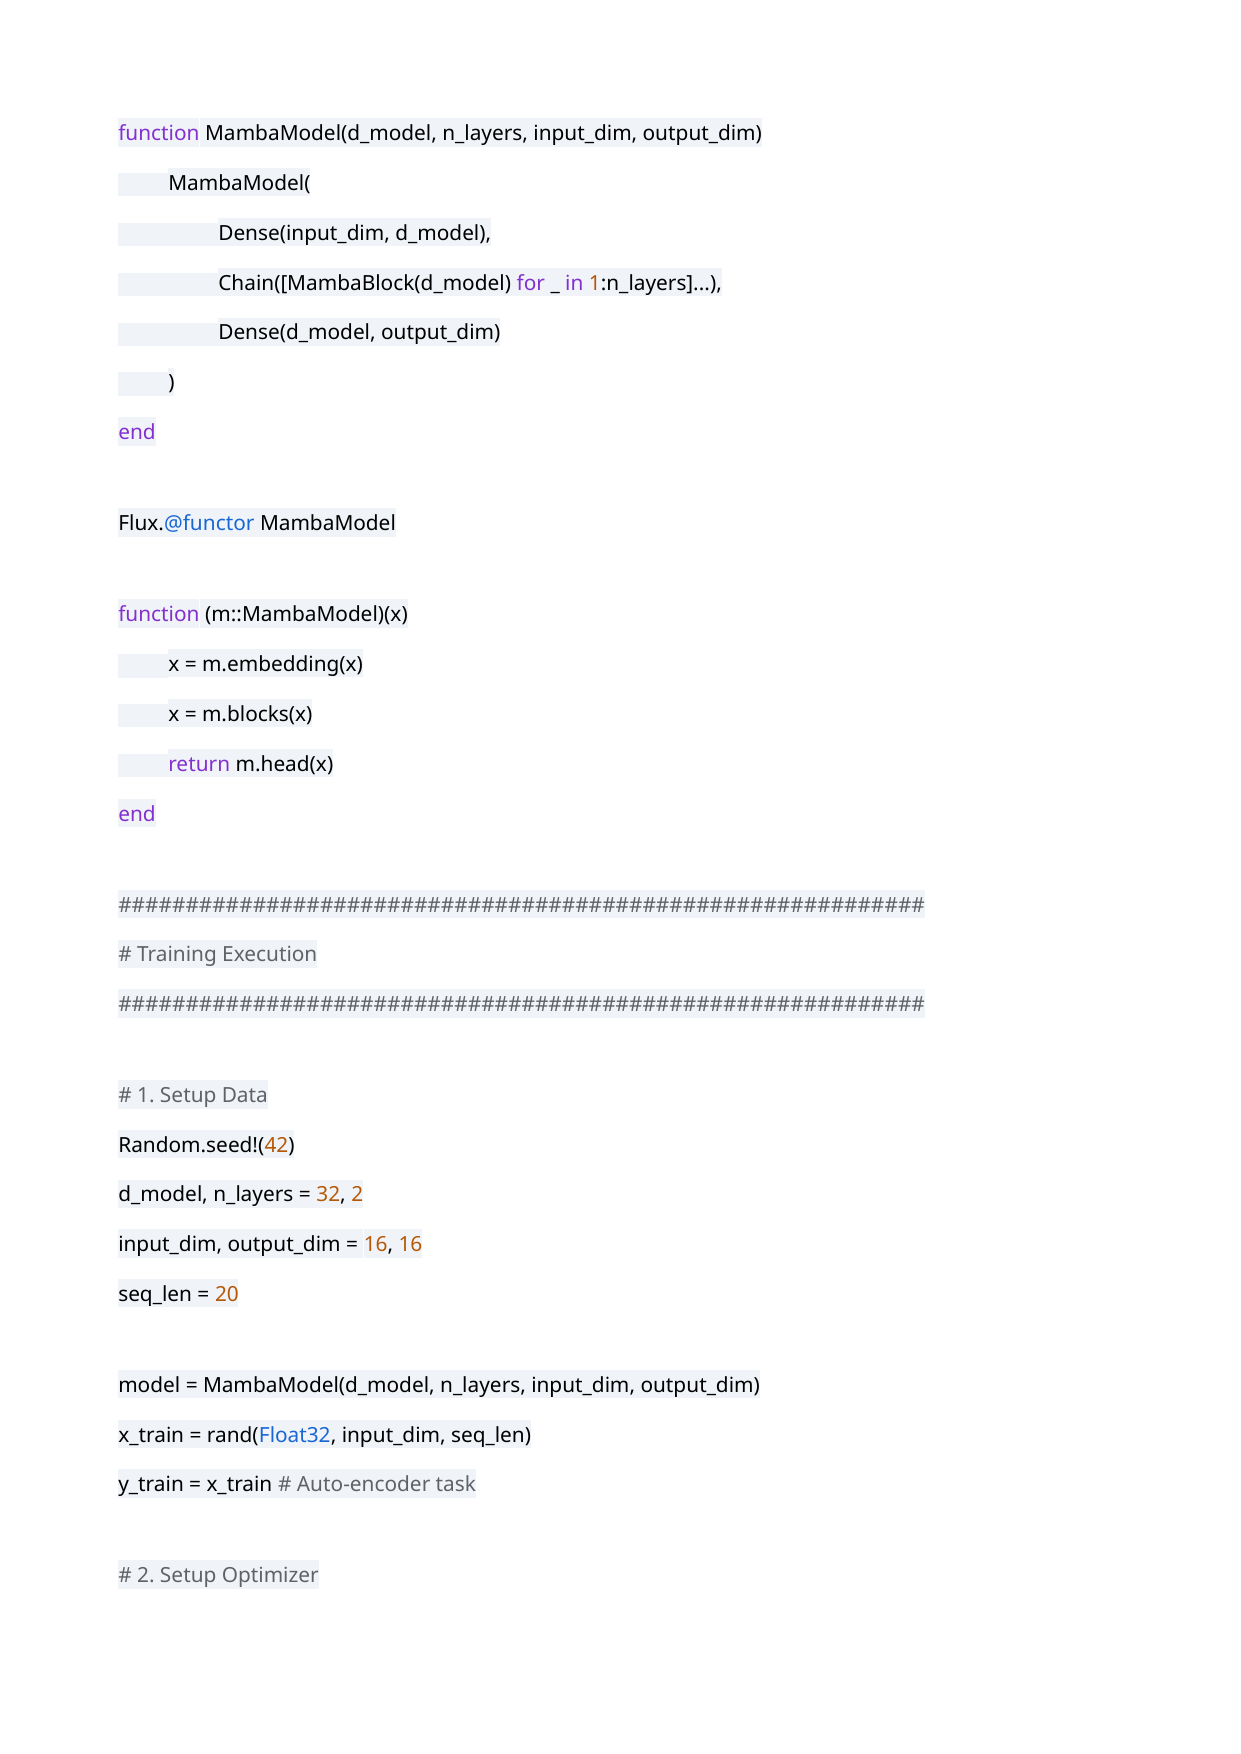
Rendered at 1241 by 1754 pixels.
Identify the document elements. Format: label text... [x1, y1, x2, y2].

text return m.head(x) [118, 749, 1122, 777]
text # 2. Setup Optimizer [118, 1560, 1122, 1589]
text ############################################################ [118, 989, 1122, 1018]
text # Training Execution [118, 939, 1122, 968]
text Chain([MambaBlock(d_model) for _ in 1:n_layers]...), [118, 268, 1122, 296]
text Random.seed!(42) [118, 1130, 1122, 1158]
text x = m.blocks(x) [118, 699, 1122, 727]
text end [118, 417, 1122, 446]
text end [118, 799, 1122, 827]
text Flux.@functor MambaModel [118, 508, 1122, 537]
text ############################################################ [118, 890, 1122, 918]
text d_model, n_layers = 32, 2 [118, 1179, 1122, 1208]
text Dense(d_model, output_dim) [118, 317, 1122, 346]
text function MambaModel(d_model, n_layers, input_dim, output_dim) [118, 118, 1122, 147]
text # 1. Setup Data [118, 1080, 1122, 1109]
text x_train = rand(Float32, input_dim, seq_len) [118, 1420, 1122, 1448]
text function (m::MambaModel)(x) [118, 599, 1122, 628]
text seq_len = 20 [118, 1279, 1122, 1307]
text input_dim, output_dim = 16, 16 [118, 1229, 1122, 1258]
text ) [118, 367, 1122, 396]
text y_train = x_train # Auto-encoder task [118, 1469, 1122, 1498]
text MambaModel( [118, 168, 1122, 196]
text model = MambaModel(d_model, n_layers, input_dim, output_dim) [118, 1370, 1122, 1398]
text x = m.embedding(x) [118, 649, 1122, 678]
text Dense(input_dim, d_model), [118, 218, 1122, 246]
